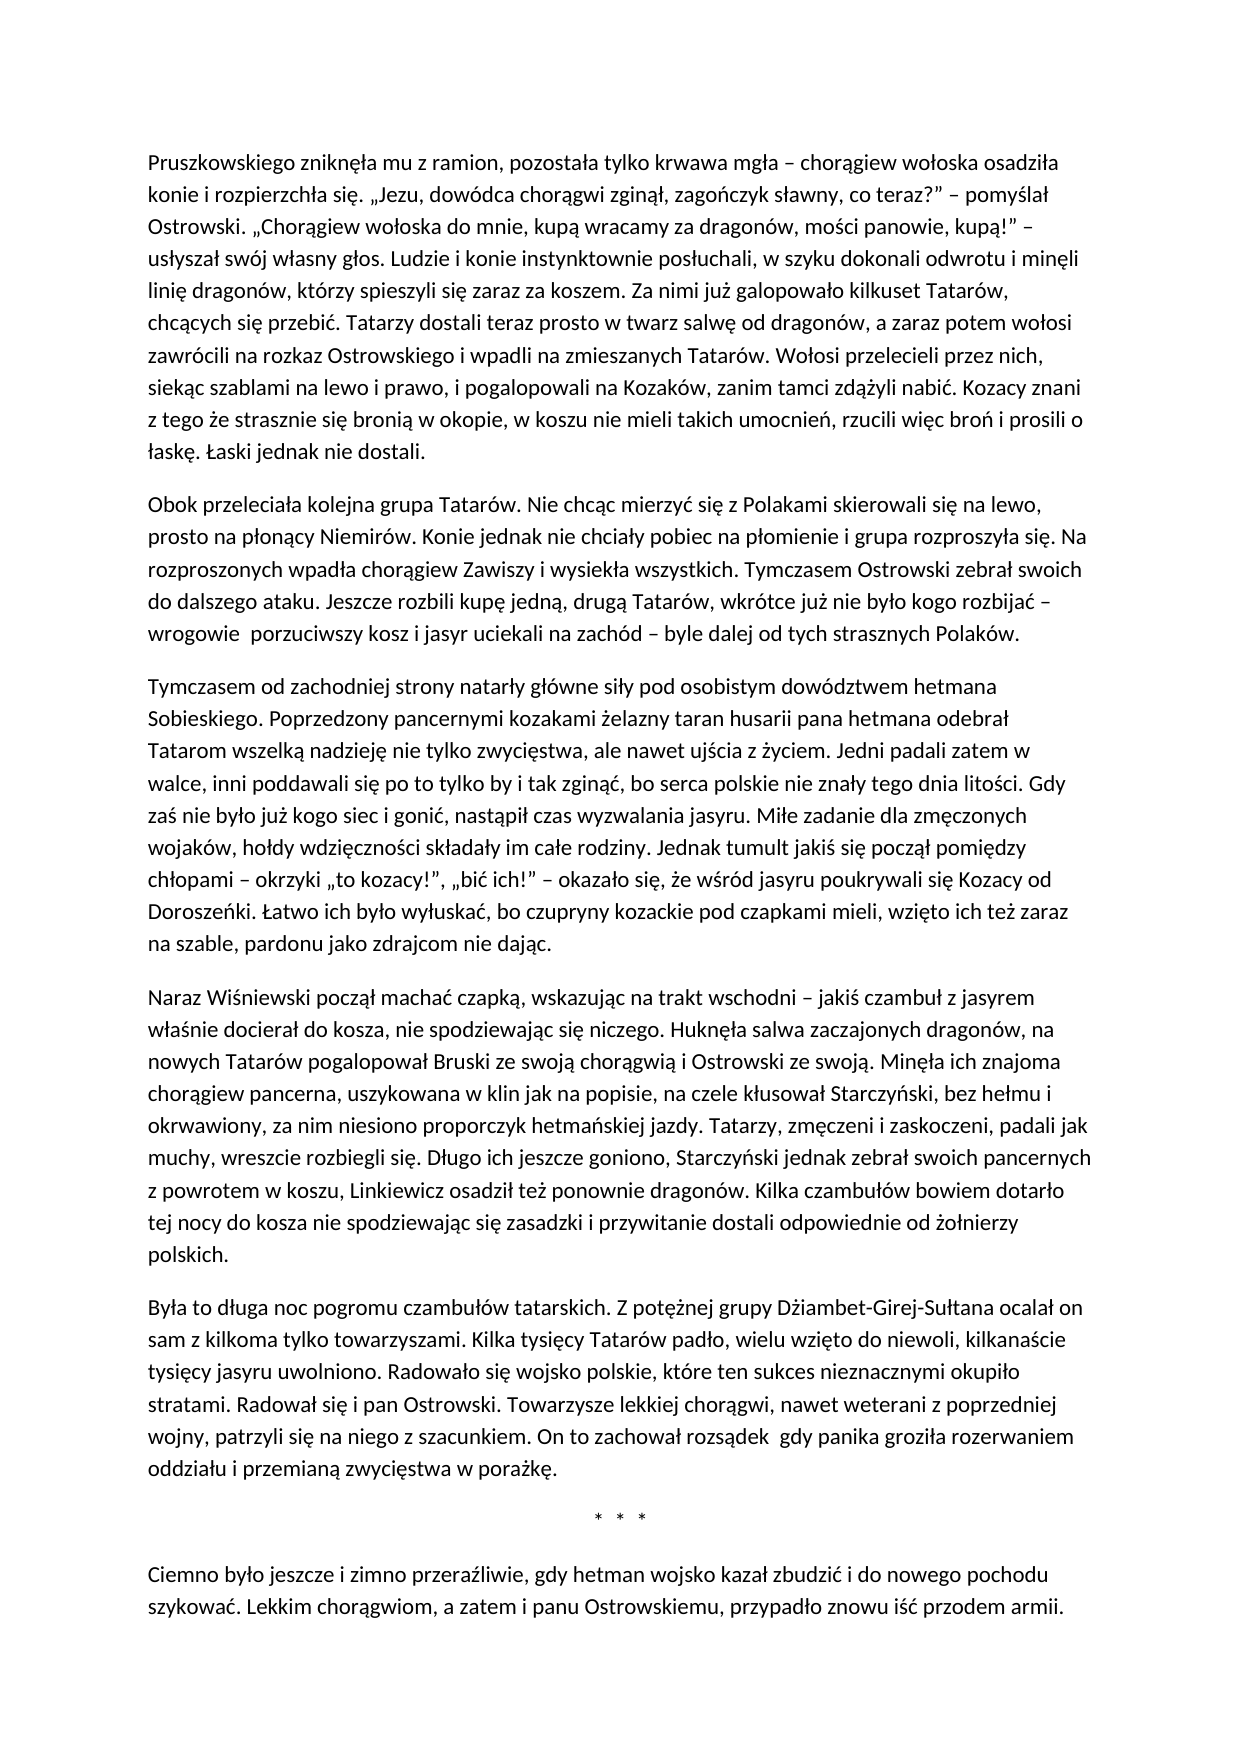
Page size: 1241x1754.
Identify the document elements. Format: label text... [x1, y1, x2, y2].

text Była to długa noc pogromu czambułów tatarskich. Z potężnej grupy Dżiambet-Girej-Sułtana ocalał on sam z kilkoma tylko towarzyszami. Kilka tysięcy Tatarów padło, wielu wzięto do niewoli, kilkanaście tysięcy jasyru uwolniono. Radowało się wojsko polskie, które ten sukces nieznacznymi okupiło stratami. Radował się i pan Ostrowski. Towarzysze lekkiej chorągwi, nawet weterani z poprzedniej wojny, patrzyli się na niego z szacunkiem. On to zachował rozsądek gdy panika groziła rozerwaniem oddziału i przemianą zwycięstwa w porażkę. [148, 1293, 1093, 1482]
text Ciemno było jeszcze i zimno przeraźliwie, gdy hetman wojsko kazał zbudzić i do nowego pochodu szykować. Lekkim chorągwiom, a zatem i panu Ostrowskiemu, przypadło znowu iść przodem armii. [148, 1560, 1093, 1620]
text Obok przeleciała kolejna grupa Tatarów. Nie chcąc mierzyć się z Polakami skierowali się na lewo, prosto na płonący Niemirów. Konie jednak nie chciały pobiec na płomienie i grupa rozproszyła się. Na rozproszonych wpadła chorągiew Zawiszy i wysiekła wszystkich. Tymczasem Ostrowski zebrał swoich do dalszego ataku. Jeszcze rozbili kupę jedną, drugą Tatarów, wkrótce już nie było kogo rozbijać – wrogowie porzuciwszy kosz i jasyr uciekali na zachód – byle dalej od tych strasznych Polaków. [148, 490, 1093, 647]
text * * * [148, 1507, 1093, 1535]
text Pruszkowskiego zniknęła mu z ramion, pozostała tylko krwawa mgła – chorągiew wołoska osadziła konie i rozpierzchła się. „Jezu, dowódca chorągwi zginął, zagończyk sławny, co teraz?” – pomyślał Ostrowski. „Chorągiew wołoska do mnie, kupą wracamy za dragonów, mości panowie, kupą!” – usłyszał swój własny głos. Ludzie i konie instynktownie posłuchali, w szyku dokonali odwrotu i minęli linię dragonów, którzy spieszyli się zaraz za koszem. Za nimi już galopowało kilkuset Tatarów, chcących się przebić. Tatarzy dostali teraz prosto w twarz salwę od dragonów, a zaraz potem wołosi zawrócili na rozkaz Ostrowskiego i wpadli na zmieszanych Tatarów. Wołosi przelecieli przez nich, siekąc szablami na lewo i prawo, i pogalopowali na Kozaków, zanim tamci zdążyli nabić. Kozacy znani z tego że strasznie się bronią w okopie, w koszu nie mieli takich umocnień, rzucili więc broń i prosili o łaskę. Łaski jednak nie dostali. [148, 148, 1093, 465]
text Tymczasem od zachodniej strony natarły główne siły pod osobistym dowództwem hetmana Sobieskiego. Poprzedzony pancernymi kozakami żelazny taran husarii pana hetmana odebrał Tatarom wszelką nadzieję nie tylko zwycięstwa, ale nawet ujścia z życiem. Jedni padali zatem w walce, inni poddawali się po to tylko by i tak zginąć, bo serca polskie nie znały tego dnia litości. Gdy zaś nie było już kogo siec i gonić, nastąpił czas wyzwalania jasyru. Miłe zadanie dla zmęczonych wojaków, hołdy wdzięczności składały im całe rodziny. Jednak tumult jakiś się począł pomiędzy chłopami – okrzyki „to kozacy!”, „bić ich!” – okazało się, że wśród jasyru poukrywali się Kozacy od Doroszeńki. Łatwo ich było wyłuskać, bo czupryny kozackie pod czapkami mieli, wzięto ich też zaraz na szable, pardonu jako zdrajcom nie dając. [148, 672, 1093, 958]
text Naraz Wiśniewski począł machać czapką, wskazując na trakt wschodni – jakiś czambuł z jasyrem właśnie docierał do kosza, nie spodziewając się niczego. Huknęła salwa zaczajonych dragonów, na nowych Tatarów pogalopował Bruski ze swoją chorągwią i Ostrowski ze swoją. Minęła ich znajoma chorągiew pancerna, uszykowana w klin jak na popisie, na czele kłusował Starczyński, bez hełmu i okrwawiony, za nim niesiono proporczyk hetmańskiej jazdy. Tatarzy, zmęczeni i zaskoczeni, padali jak muchy, wreszcie rozbiegli się. Długo ich jeszcze goniono, Starczyński jednak zebrał swoich pancernych z powrotem w koszu, Linkiewicz osadził też ponownie dragonów. Kilka czambułów bowiem dotarło tej nocy do kosza nie spodziewając się zasadzki i przywitanie dostali odpowiednie od żołnierzy polskich. [148, 983, 1093, 1268]
